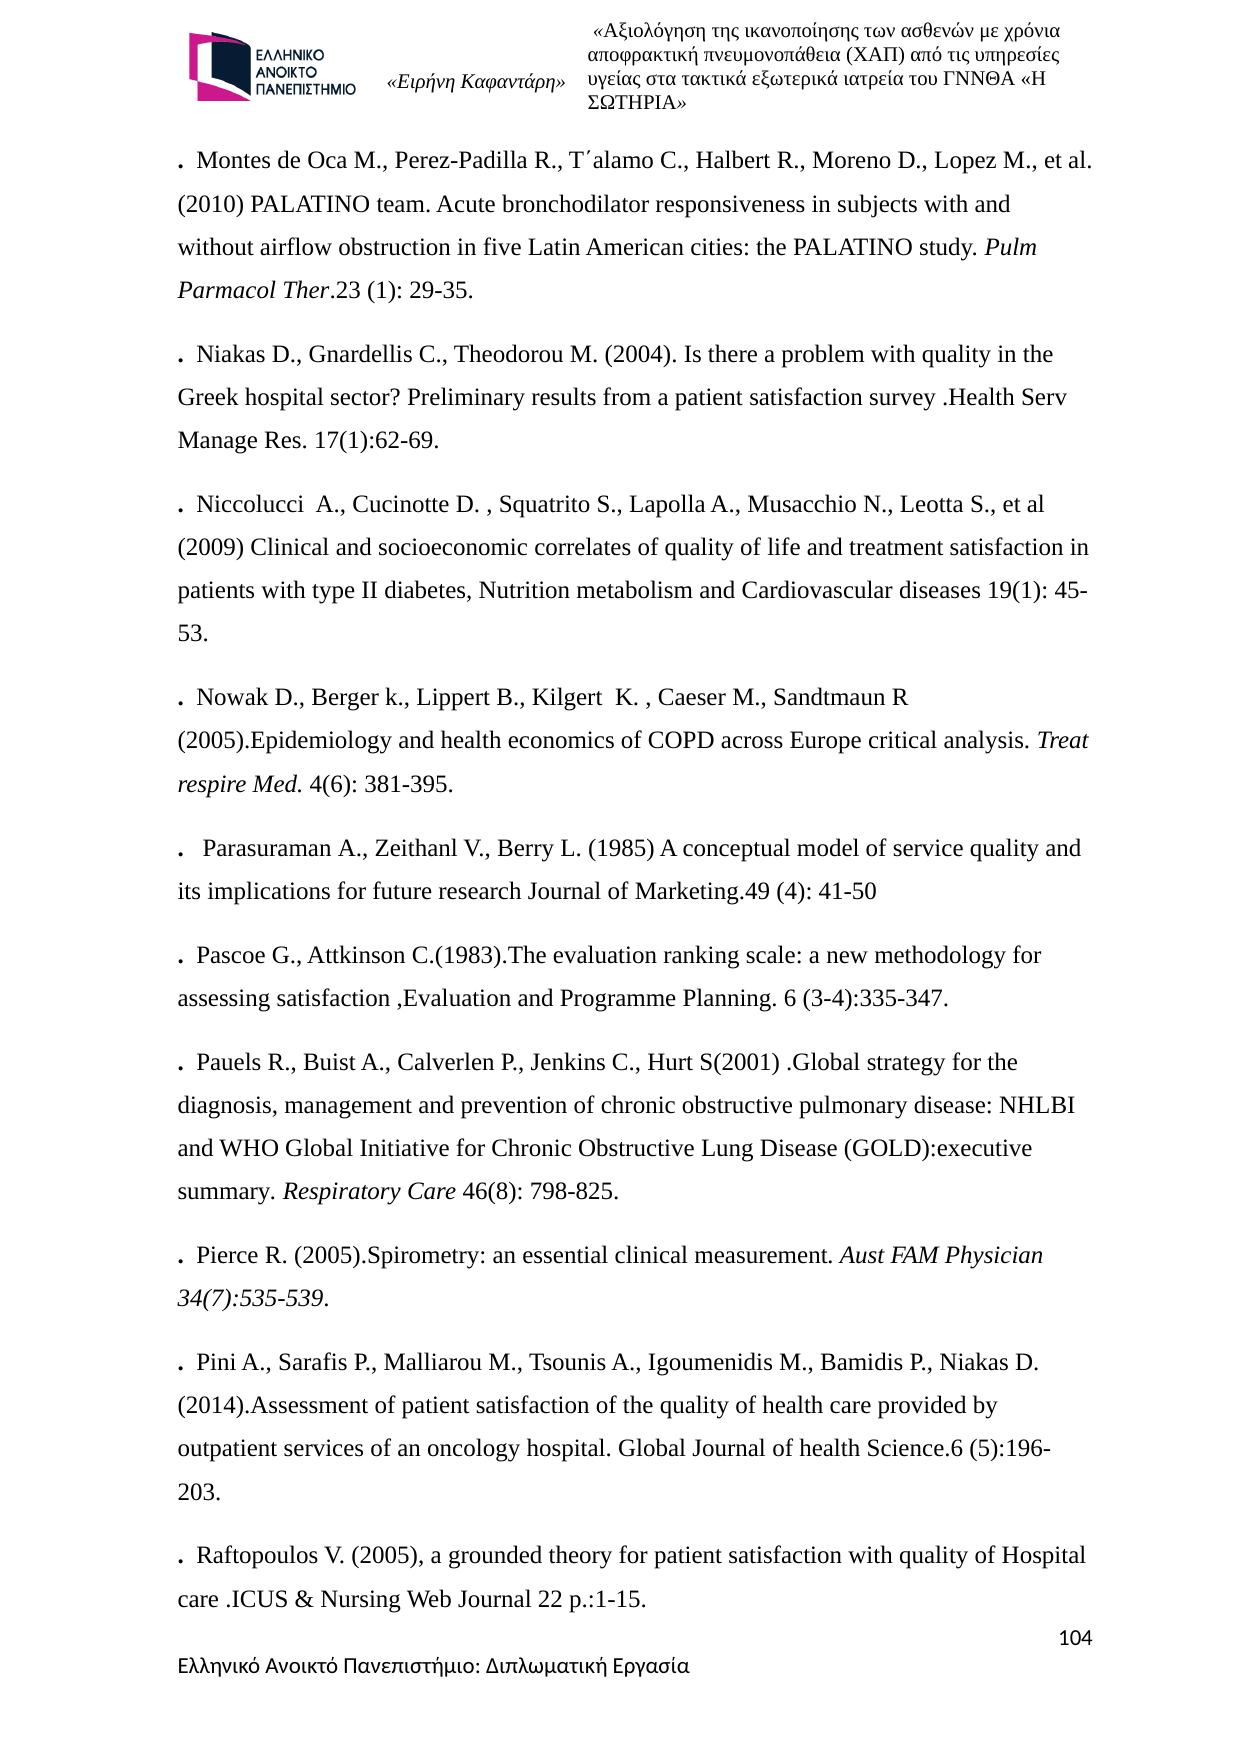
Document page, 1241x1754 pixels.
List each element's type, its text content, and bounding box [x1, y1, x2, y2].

text . Pauels R., Buist A., Calverlen P., Jenkins C., Hurt S(2001) .Global strategy for the diagnosis, management and prevention of chronic obstructive pulmonary disease: NHLBI and WHO Global Initiative for Chronic Obstructive Lung Disease (GOLD):executive summary. Respiratory Care 46(8): 798-825. [177, 1047, 1093, 1205]
text . Montes de Oca M., Perez-Padilla R., T΄alamo C., Halbert R., Moreno D., Lopez M., et al. (2010) PALATINO team. Acute bronchodilator responsiveness in subjects with and without airflow obstruction in five Latin American cities: the PALATINO study. Pulm Parmacol Ther.23 (1): 29-35. [177, 146, 1093, 304]
text . Pierce R. (2005).Spirometry: an essential clinical measurement. Aust FAM Physician 34(7):535-539. [177, 1240, 1093, 1312]
text . Niccolucci A., Cucinotte D. , Squatrito S., Lapolla A., Musacchio N., Leotta S., et al (2009) Clinical and socioeconomic correlates of quality of life and treatment satisfaction in patients with type II diabetes, Nutrition metabolism and Cardiovascular diseases 19(1): 45-53. [177, 489, 1093, 647]
text . Pascoe G., Attkinson C.(1983).The evaluation ranking scale: a new methodology for assessing satisfaction ,Evaluation and Programme Planning. 6 (3-4):335-347. [177, 940, 1093, 1012]
text . Niakas D., Gnardellis C., Theodorou M. (2004). Is there a problem with quality in the Greek hospital sector? Preliminary results from a patient satisfaction survey .Health Serv Manage Res. 17(1):62-69. [177, 339, 1093, 454]
text . Pini A., Sarafis P., Malliarou M., Tsounis A., Igoumenidis M., Bamidis P., Niakas D.(2014).Assessment of patient satisfaction of the quality of health care provided by outpatient services of an oncology hospital. Global Journal of health Science.6 (5):196-203. [177, 1347, 1093, 1505]
text . Nowak D., Berger k., Lippert B., Kilgert K. , Caeser M., Sandtmaun R (2005).Epidemiology and health economics of COPD across Europe critical analysis. Treat respire Med. 4(6): 381-395. [177, 682, 1093, 797]
text . Parasuraman Α., Zeithanl V., Berry L. (1985) A conceptual model of service quality and its implications for future research Journal of Marketing.49 (4): 41-50 [177, 833, 1093, 904]
text . Raftopoulos V. (2005), a grounded theory for patient satisfaction with quality of Hospital care .ICUS & Nursing Web Journal 22 p.:1-15. [177, 1541, 1093, 1612]
picture [189, 32, 356, 101]
